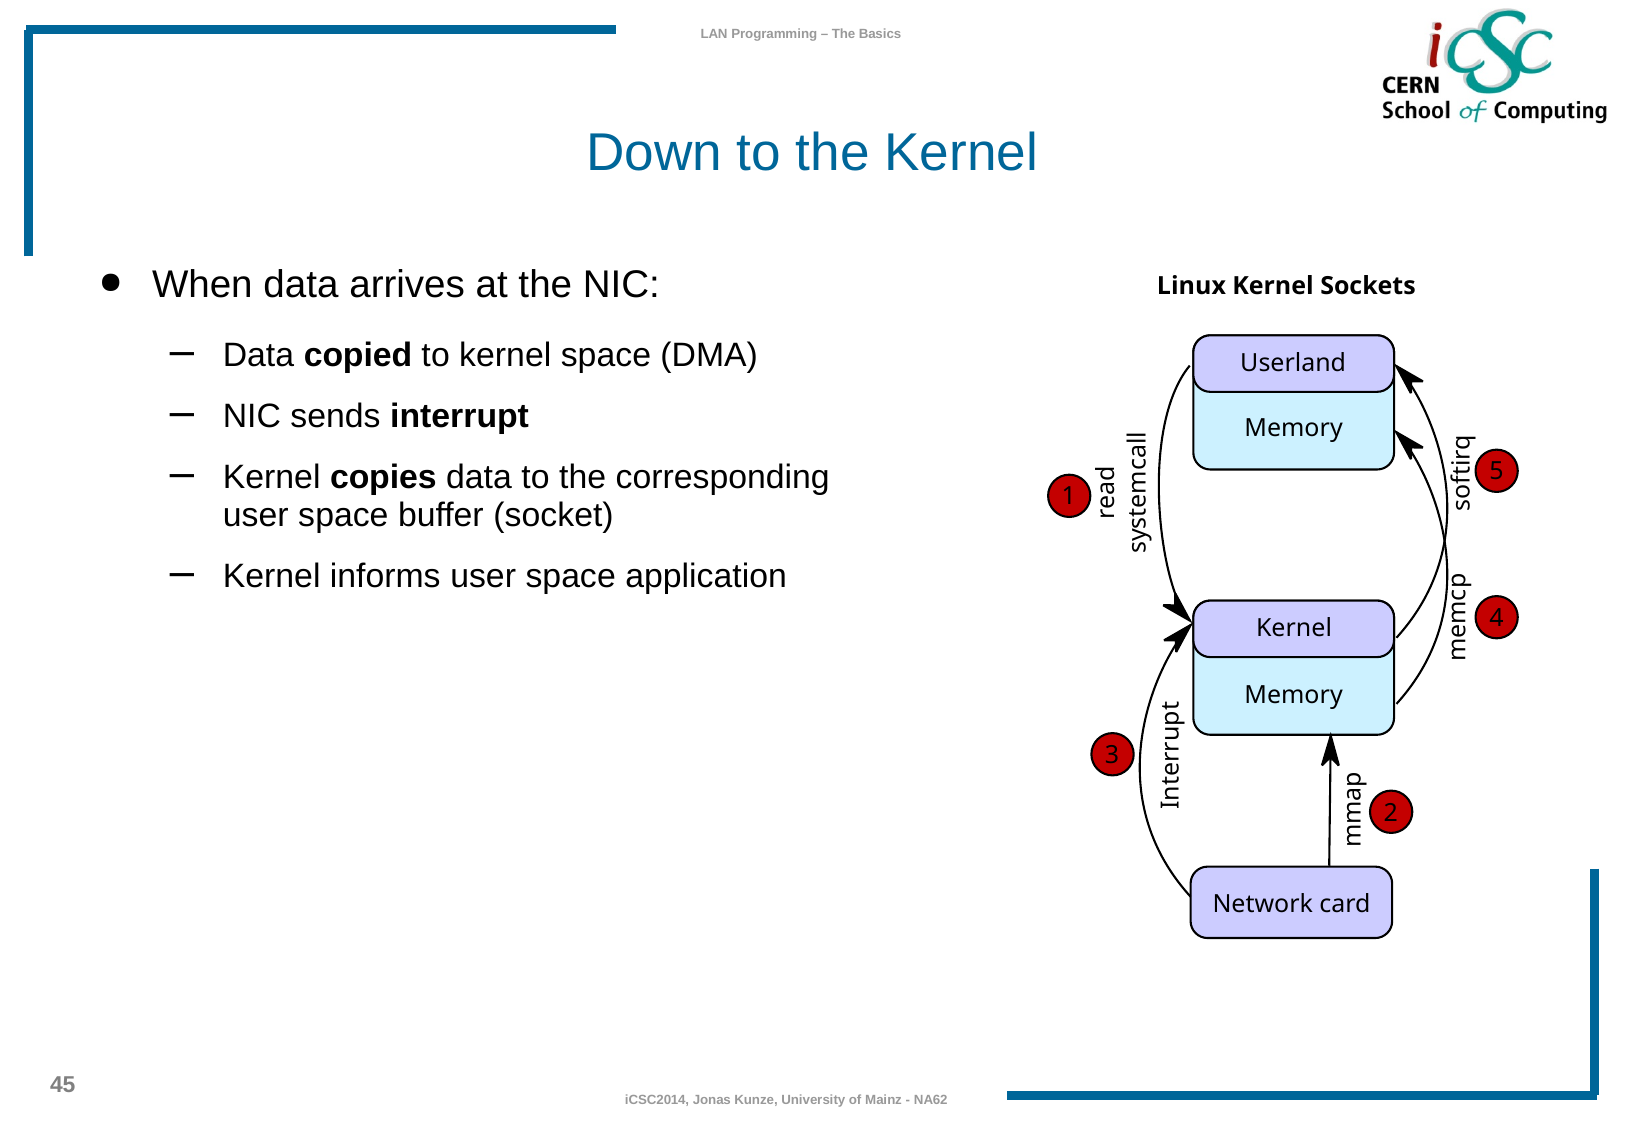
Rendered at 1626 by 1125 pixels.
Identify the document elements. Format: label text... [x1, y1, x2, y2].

list When data arrives at the NIC: Data copied to kernel space (DMA) NIC sends interrupt Kernel copies data to the corresponding user space buffer (socket) Kernel informs user space application [81, 263, 871, 1051]
picture [1381, 8, 1608, 125]
title Down to the Kernel [81, 44, 1544, 233]
picture [1047, 275, 1519, 940]
